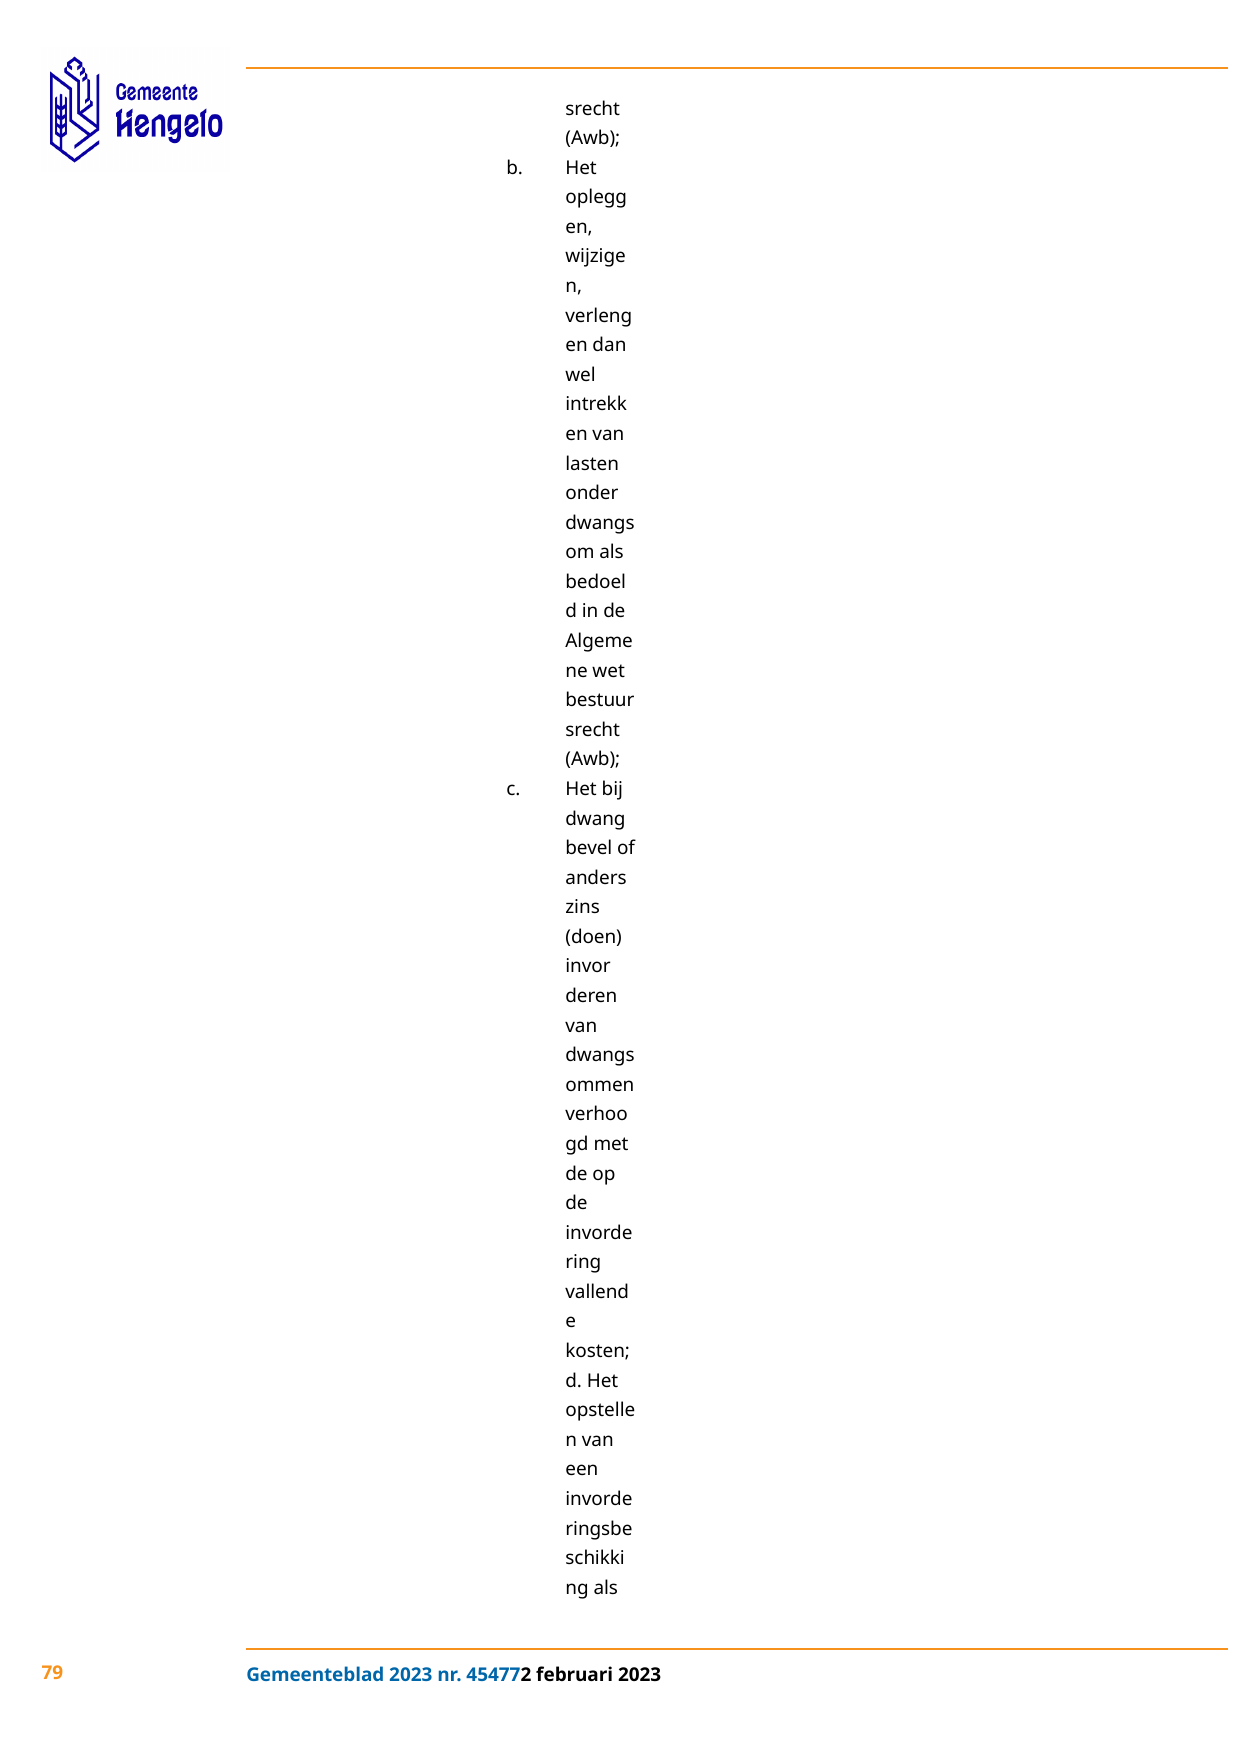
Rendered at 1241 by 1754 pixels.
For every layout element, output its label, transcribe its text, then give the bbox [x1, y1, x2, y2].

table_cell [635, 95, 764, 1600]
picture [41, 47, 231, 172]
table_cell [764, 95, 893, 1600]
table_cell [1023, 95, 1152, 1600]
table_cell srecht (Awb); Het opleggen, wijzigen, verlengen dan wel intrekken van lasten onder dwangsom als bedoeld in de Algemene wet bestuursrecht (Awb); Het bij dwangbevel of anderszins (doen) invor deren van dwangsommen verhoogd met de op de invordering vallende kosten; d. Het opstellen van een invorderingsbeschikking als [506, 95, 635, 1600]
table_cell [248, 95, 506, 1600]
table_cell [894, 95, 1022, 1600]
